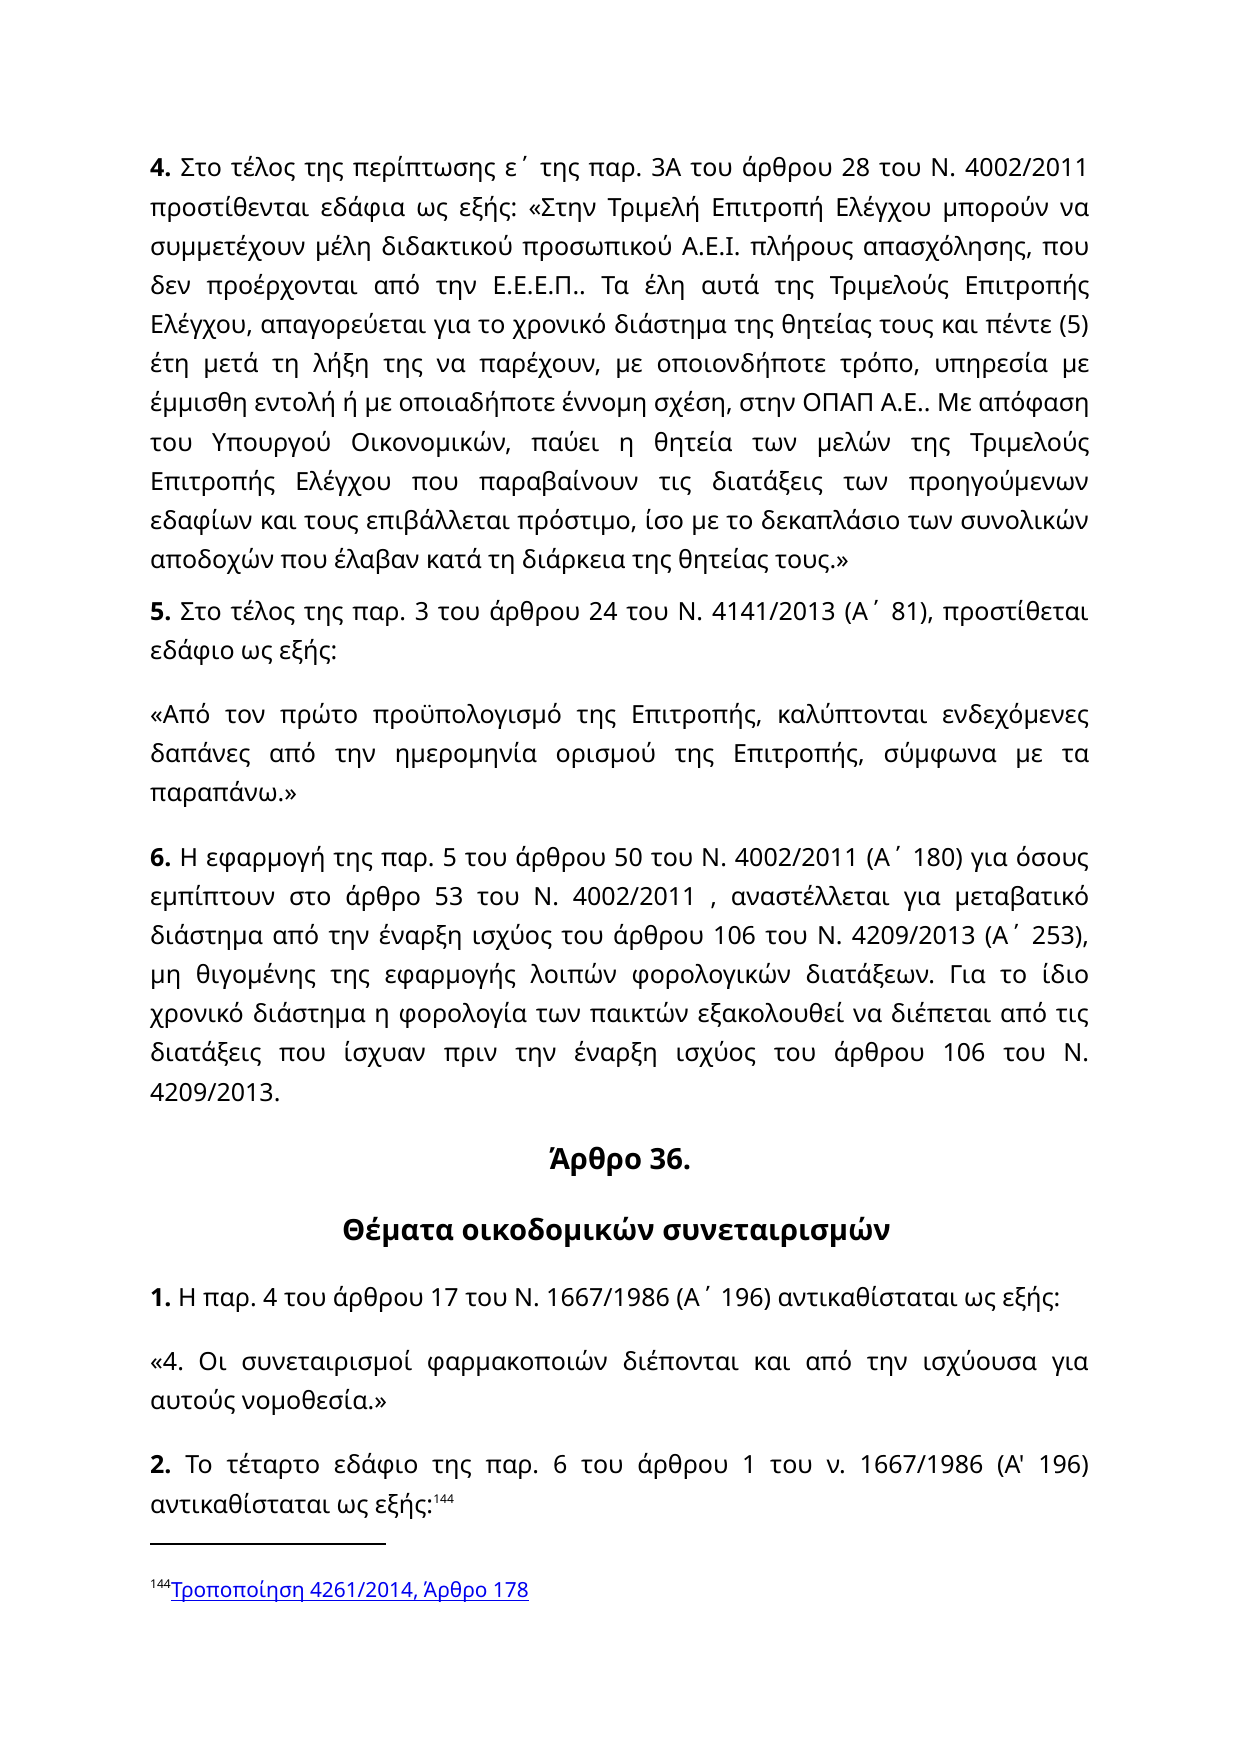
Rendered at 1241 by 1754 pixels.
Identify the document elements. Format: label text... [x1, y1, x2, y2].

text Τροποποίηση 4261/2014, Άρθρο 178 [150, 1576, 1090, 1604]
text 6. Η εφαρμογή της παρ. 5 του άρθρου 50 του Ν. 4002/2011 (Α΄ 180) για όσους εμπίπτουν στο άρθρο 53 του Ν. 4002/2011 , αναστέλλεται για μεταβατικό διάστημα από την έναρξη ισχύος του άρθρου 106 του Ν. 4209/2013 (Α΄ 253), μη θιγομένης της εφαρμογής λοιπών φορολογικών διατάξεων. Για το ίδιο χρονικό διάστημα η φορολογία των παικτών εξακολουθεί να διέπεται από τις διατάξεις που ίσχυαν πριν την έναρξη ισχύος του άρθρου 106 του Ν. 4209/2013. [150, 839, 1090, 1108]
text 2. Το τέταρτο εδάφιο της παρ. 6 του άρθρου 1 του ν. 1667/1986 (Α' 196) αντικαθίσταται ως εξής: [150, 1447, 1090, 1520]
text 1. Η παρ. 4 του άρθρου 17 του Ν. 1667/1986 (Α΄ 196) αντικαθίσταται ως εξής: [150, 1279, 1090, 1314]
subtitle Άρθρο 36. [150, 1138, 1090, 1178]
text 5. Στο τέλος της παρ. 3 του άρθρου 24 του Ν. 4141/2013 (Α΄ 81), προστίθεται εδάφιο ως εξής: [150, 593, 1090, 667]
text 4. Στο τέλος της περίπτωσης ε΄ της παρ. 3Α του άρθρου 28 του Ν. 4002/2011 προστίθενται εδάφια ως εξής: «Στην Τριμελή Επιτροπή Ελέγχου μπορούν να συμμετέχουν μέλη διδακτικού προσωπικού Α.Ε.Ι. πλήρους απασχόλησης, που δεν προέρχονται από την Ε.Ε.Ε.Π.. Τα έλη αυτά της Τριμελούς Επιτροπής Ελέγχου, απαγορεύεται για το χρονικό διάστημα της θητείας τους και πέντε (5) έτη μετά τη λήξη της να παρέχουν, με οποιονδήποτε τρόπο, υπηρεσία με έμμισθη εντολή ή με οποιαδήποτε έννομη σχέση, στην ΟΠΑΠ Α.Ε.. Με απόφαση του Υπουργού Οικονομικών, παύει η θητεία των μελών της Τριμελούς Επιτροπής Ελέγχου που παραβαίνουν τις διατάξεις των προηγούμενων εδαφίων και τους επιβάλλεται πρόστιμο, ίσο με το δεκαπλάσιο των συνολικών αποδοχών που έλαβαν κατά τη διάρκεια της θητείας τους.» [150, 150, 1090, 576]
text «Από τον πρώτο προϋπολογισμό της Επιτροπής, καλύπτονται ενδεχόμενες δαπάνες από την ημερομηνία ορισμού της Επιτροπής, σύμφωνα με τα παραπάνω.» [150, 697, 1090, 809]
subtitle Θέματα οικοδομικών συνεταιρισμών [150, 1209, 1090, 1249]
text «4. Οι συνεταιρισμοί φαρμακοποιών διέπονται και από την ισχύουσα για αυτούς νομοθεσία.» [150, 1344, 1090, 1417]
